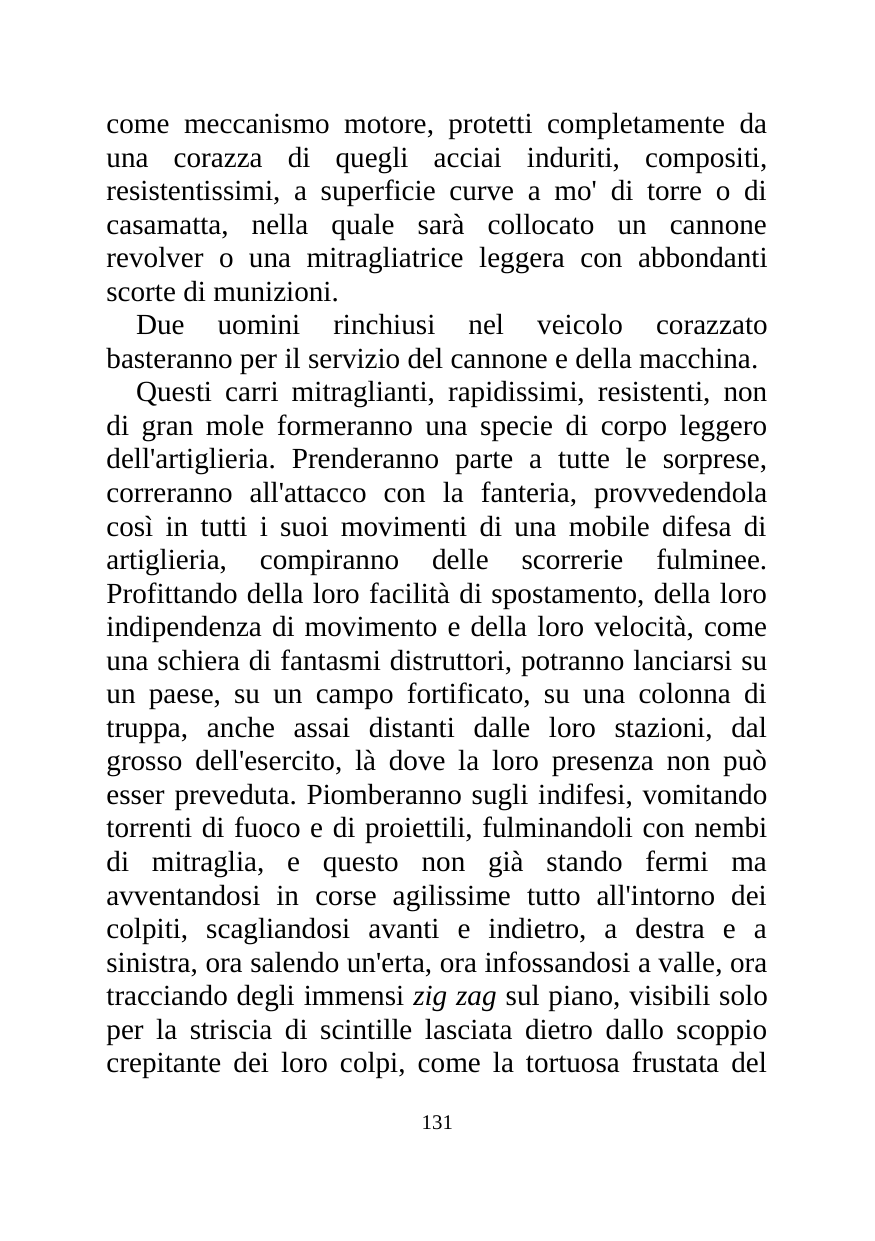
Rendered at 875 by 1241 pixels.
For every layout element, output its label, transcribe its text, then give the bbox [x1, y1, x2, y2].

text Due uomini rinchiusi nel veicolo corazzato basteranno per il servizio del cannone e della macchina. [106, 307, 768, 374]
text come meccanismo motore, protetti completamente da una corazza di quegli acciai induriti, compositi, resistentissimi, a superficie curve a mo' di torre o di casamatta, nella quale sarà collocato un cannone revolver o una mitragliatrice leggera con abbondanti scorte di munizioni. [106, 106, 768, 307]
text Questi carri mitraglianti, rapidissimi, resistenti, non di gran mole formeranno una specie di corpo leggero dell'artiglieria. Prenderanno parte a tutte le sorprese, correranno all'attacco con la fanteria, provvedendola così in tutti i suoi movimenti di una mobile difesa di artiglieria, compiranno delle scorrerie fulminee. Profittando della loro facilità di spostamento, della loro indipendenza di movimento e della loro velocità, come una schiera di fantasmi distruttori, potranno lanciarsi su un paese, su un campo fortificato, su una colonna di truppa, anche assai distanti dalle loro stazioni, dal grosso dell'esercito, là dove la loro presenza non può esser preveduta. Piomberanno sugli indifesi, vomitando torrenti di fuoco e di proiettili, fulminandoli con nembi di mitraglia, e questo non già stando fermi ma avventandosi in corse agilissime tutto all'intorno dei colpiti, scagliandosi avanti e indietro, a destra e a sinistra, ora salendo un'erta, ora infossandosi a valle, ora tracciando degli immensi zig zag sul piano, visibili solo per la striscia di scintille lasciata dietro dallo scoppio crepitante dei loro colpi, come la tortuosa frustata del [106, 374, 768, 1079]
